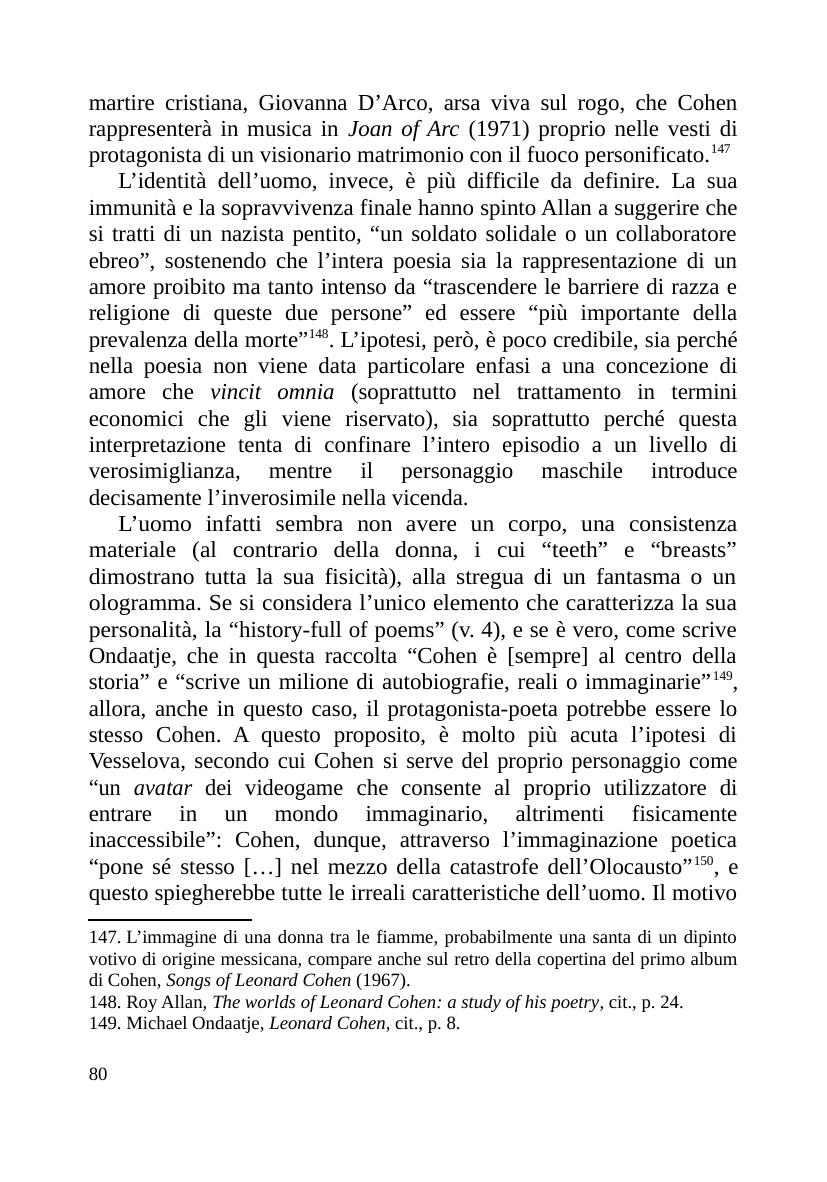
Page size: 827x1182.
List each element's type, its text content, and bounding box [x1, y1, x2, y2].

text Michael Ondaatje, Leonard Cohen, cit., p. 8. [88, 1012, 738, 1034]
text L’uomo infatti sembra non avere un corpo, una consistenza materiale (al contrario della donna, i cui “teeth” e “breasts” dimostrano tutta la sua fisicità), alla stregua di un fantasma o un ologramma. Se si considera l’unico elemento che caratterizza la sua personalità, la “history-full of poems” (v. 4), e se è vero, come scrive Ondaatje, che in questa raccolta “Cohen è [sempre] al centro della storia” e “scrive un milione di autobiografie, reali o immaginarie”, allora, anche in questo caso, il protagonista-poeta potrebbe essere lo stesso Cohen. A questo proposito, è molto più acuta l’ipotesi di Vesselova, secondo cui Cohen si serve del proprio personaggio come “un avatar dei videogame che consente al proprio utilizzatore di entrare in un mondo immaginario, altrimenti fisicamente inaccessibile”: Cohen, dunque, attraverso l’immaginazione poetica “pone sé stesso […] nel mezzo della catastrofe dell’Olocausto”, e questo spiegherebbe tutte le irreali caratteristiche dell’uomo. Il motivo [88, 510, 738, 906]
text Roy Allan, The worlds of Leonard Cohen: a study of his poetry, cit., p. 24. [88, 991, 738, 1012]
text L’identità dell’uomo, invece, è più difficile da definire. La sua immunità e la sopravvivenza finale hanno spinto Allan a suggerire che si tratti di un nazista pentito, “un soldato solidale o un collaboratore ebreo”, sostenendo che l’intera poesia sia la rappresentazione di un amore proibito ma tanto intenso da “trascendere le barriere di razza e religione di queste due persone” ed essere “più importante della prevalenza della morte”. L’ipotesi, però, è poco credibile, sia perché nella poesia non viene data particolare enfasi a una concezione di amore che vincit omnia (soprattutto nel trattamento in termini economici che gli viene riservato), sia soprattutto perché questa interpretazione tenta di confinare l’intero episodio a un livello di verosimiglianza, mentre il personaggio maschile introduce decisamente l’inverosimile nella vicenda. [88, 168, 738, 510]
text L’immagine di una donna tra le fiamme, probabilmente una santa di un dipinto votivo di origine messicana, compare anche sul retro della copertina del primo album di Cohen, Songs of Leonard Cohen (1967). [88, 926, 738, 991]
text martire cristiana, Giovanna D’Arco, arsa viva sul rogo, che Cohen rappresenterà in musica in Joan of Arc (1971) proprio nelle vesti di protagonista di un visionario matrimonio con il fuoco personificato. [88, 88, 738, 168]
